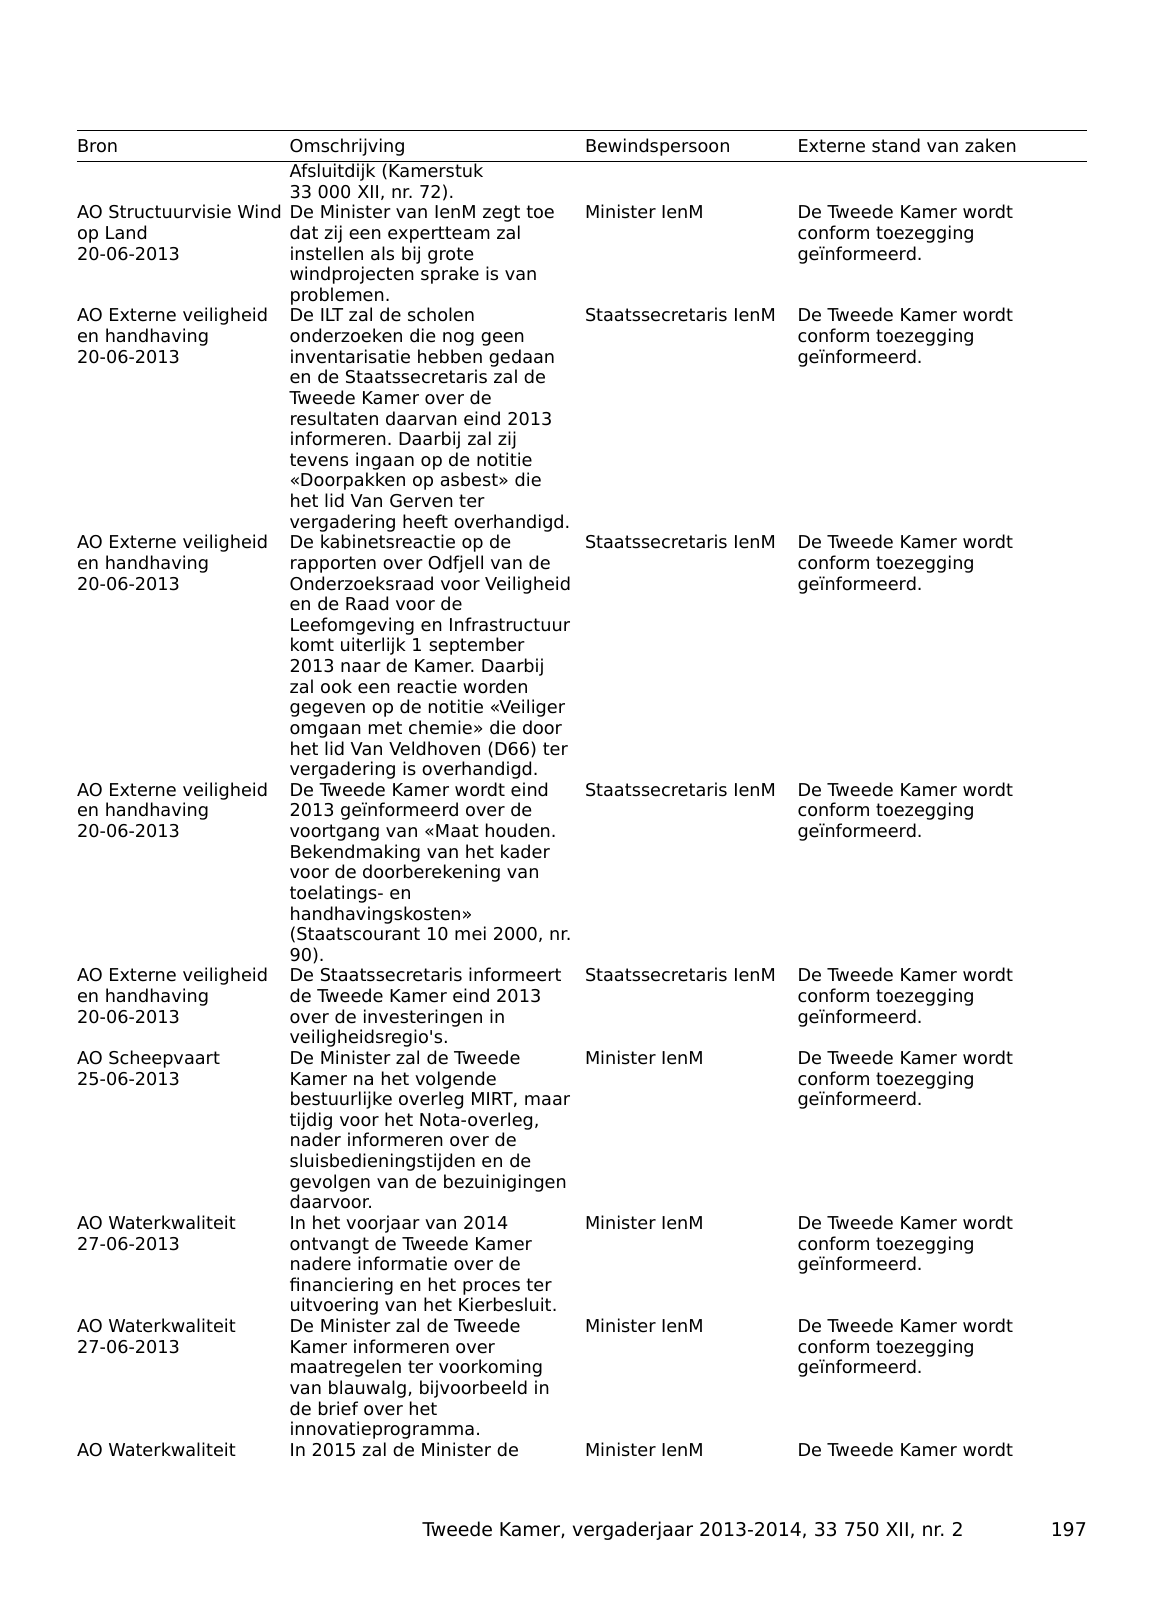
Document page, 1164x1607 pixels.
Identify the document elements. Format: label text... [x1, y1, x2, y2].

table_cell De Tweede Kamer wordt [791, 1440, 1087, 1460]
table_header Bron [77, 131, 283, 161]
table_cell In 2015 zal de Minister de [284, 1440, 579, 1460]
table_cell AO Waterkwaliteit 27-06-2013 [77, 1316, 283, 1440]
table_header Bewindspersoon [579, 131, 791, 161]
table_cell Minister IenM [579, 202, 791, 305]
table_cell AO Waterkwaliteit 27-06-2013 [77, 1213, 283, 1316]
table_header Omschrijving [284, 131, 579, 161]
table_cell De Tweede Kamer wordt conform toezegging geïnformeerd. [791, 305, 1087, 532]
table_cell Afsluitdijk (Kamerstuk 33 000 XII, nr. 72). [284, 162, 579, 202]
table_cell Minister IenM [579, 1440, 791, 1460]
table_cell De Tweede Kamer wordt conform toezegging geïnformeerd. [791, 532, 1087, 780]
table_cell AO Externe veiligheid en handhaving 20-06-2013 [77, 780, 283, 965]
table_cell De Staatssecretaris informeert de Tweede Kamer eind 2013 over de investeringen in veiligheidsregio's. [284, 965, 579, 1048]
table_cell De Minister zal de Tweede Kamer informeren over maatregelen ter voorkoming van blauwalg, bijvoorbeeld in de brief over het innovatieprogramma. [284, 1316, 579, 1440]
table_cell Staatssecretaris IenM [579, 532, 791, 780]
table_cell Staatssecretaris IenM [579, 965, 791, 1048]
table_cell AO Scheepvaart 25-06-2013 [77, 1048, 283, 1213]
table_cell AO Externe veiligheid en handhaving 20-06-2013 [77, 965, 283, 1048]
table_cell De Tweede Kamer wordt eind 2013 geïnformeerd over de voortgang van «Maat houden. Bekendmaking van het kader voor de doorberekening van toelatings- en handhavingskosten» (Staatscourant 10 mei 2000, nr. 90). [284, 780, 579, 965]
table_header Externe stand van zaken [791, 131, 1087, 161]
table_cell In het voorjaar van 2014 ontvangt de Tweede Kamer nadere informatie over de financiering en het proces ter uitvoering van het Kierbesluit. [284, 1213, 579, 1316]
table_cell De Tweede Kamer wordt conform toezegging geïnformeerd. [791, 1213, 1087, 1316]
table_cell De Tweede Kamer wordt conform toezegging geïnformeerd. [791, 1316, 1087, 1440]
table_cell Minister IenM [579, 1213, 791, 1316]
table_cell Staatssecretaris IenM [579, 780, 791, 965]
table_cell De Tweede Kamer wordt conform toezegging geïnformeerd. [791, 965, 1087, 1048]
table_cell [579, 162, 791, 202]
table_cell AO Waterkwaliteit [77, 1440, 283, 1460]
table_cell [791, 162, 1087, 202]
table_cell De Tweede Kamer wordt conform toezegging geïnformeerd. [791, 202, 1087, 305]
table_cell De kabinetsreactie op de rapporten over Odfjell van de Onderzoeksraad voor Veiligheid en de Raad voor de Leefomgeving en Infrastructuur komt uiterlijk 1 september 2013 naar de Kamer. Daarbij zal ook een reactie worden gegeven op de notitie «Veiliger omgaan met chemie» die door het lid Van Veldhoven (D66) ter vergadering is overhandigd. [284, 532, 579, 780]
table_cell AO Structuurvisie Wind op Land 20-06-2013 [77, 202, 283, 305]
table_cell De Minister van IenM zegt toe dat zij een expertteam zal instellen als bij grote windprojecten sprake is van problemen. [284, 202, 579, 305]
table_cell AO Externe veiligheid en handhaving 20-06-2013 [77, 305, 283, 532]
table_cell De ILT zal de scholen onderzoeken die nog geen inventarisatie hebben gedaan en de Staatssecretaris zal de Tweede Kamer over de resultaten daarvan eind 2013 informeren. Daarbij zal zij tevens ingaan op de notitie «Doorpakken op asbest» die het lid Van Gerven ter vergadering heeft overhandigd. [284, 305, 579, 532]
table_cell Minister IenM [579, 1048, 791, 1213]
table_cell De Tweede Kamer wordt conform toezegging geïnformeerd. [791, 780, 1087, 965]
table_cell [77, 162, 283, 202]
table_cell De Minister zal de Tweede Kamer na het volgende bestuurlijke overleg MIRT, maar tijdig voor het Nota-overleg, nader informeren over de sluisbedieningstijden en de gevolgen van de bezuinigingen daarvoor. [284, 1048, 579, 1213]
table_cell Minister IenM [579, 1316, 791, 1440]
table_cell AO Externe veiligheid en handhaving 20-06-2013 [77, 532, 283, 780]
table_cell De Tweede Kamer wordt conform toezegging geïnformeerd. [791, 1048, 1087, 1213]
table_cell Staatssecretaris IenM [579, 305, 791, 532]
